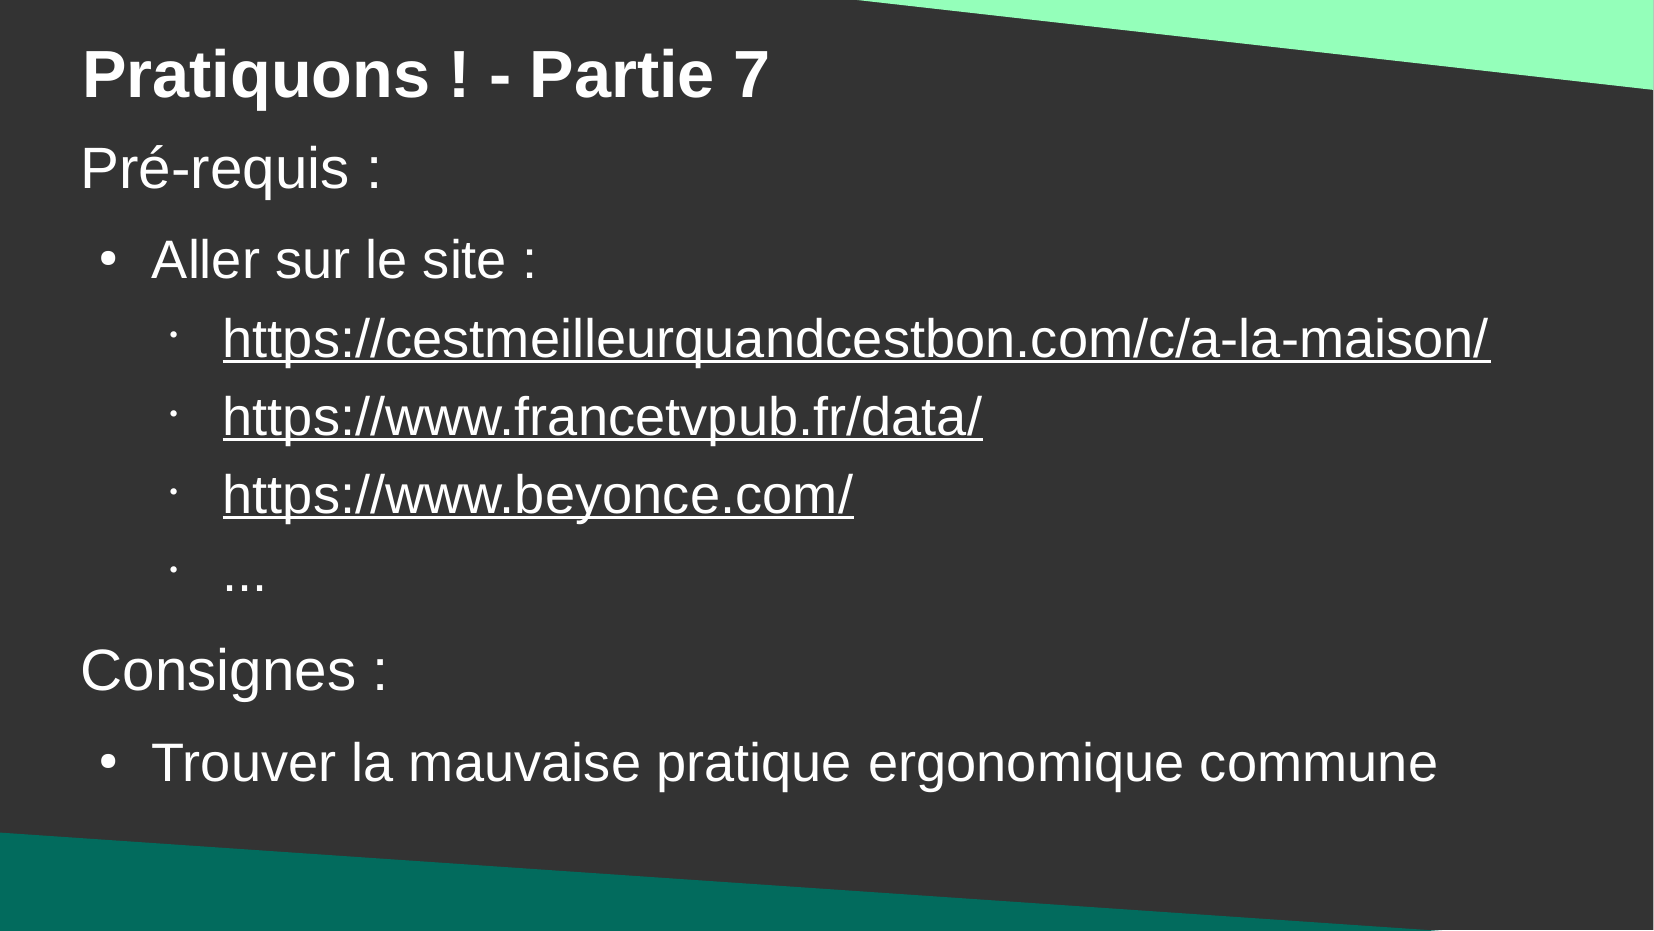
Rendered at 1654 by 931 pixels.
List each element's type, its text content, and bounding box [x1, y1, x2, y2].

text_box [857, 0, 1654, 90]
list Consignes : Trouver la mauvaise pratique ergonomique commune [80, 637, 1620, 815]
title Pratiquons ! - Partie 7 [82, 37, 1571, 114]
list Pré-requis : Aller sur le site : https://cestmeilleurquandcestbon.com/c/a-la-maison/ https://www.francetvpub.fr/data/ https://www.beyonce.com/ ... [80, 135, 1620, 637]
